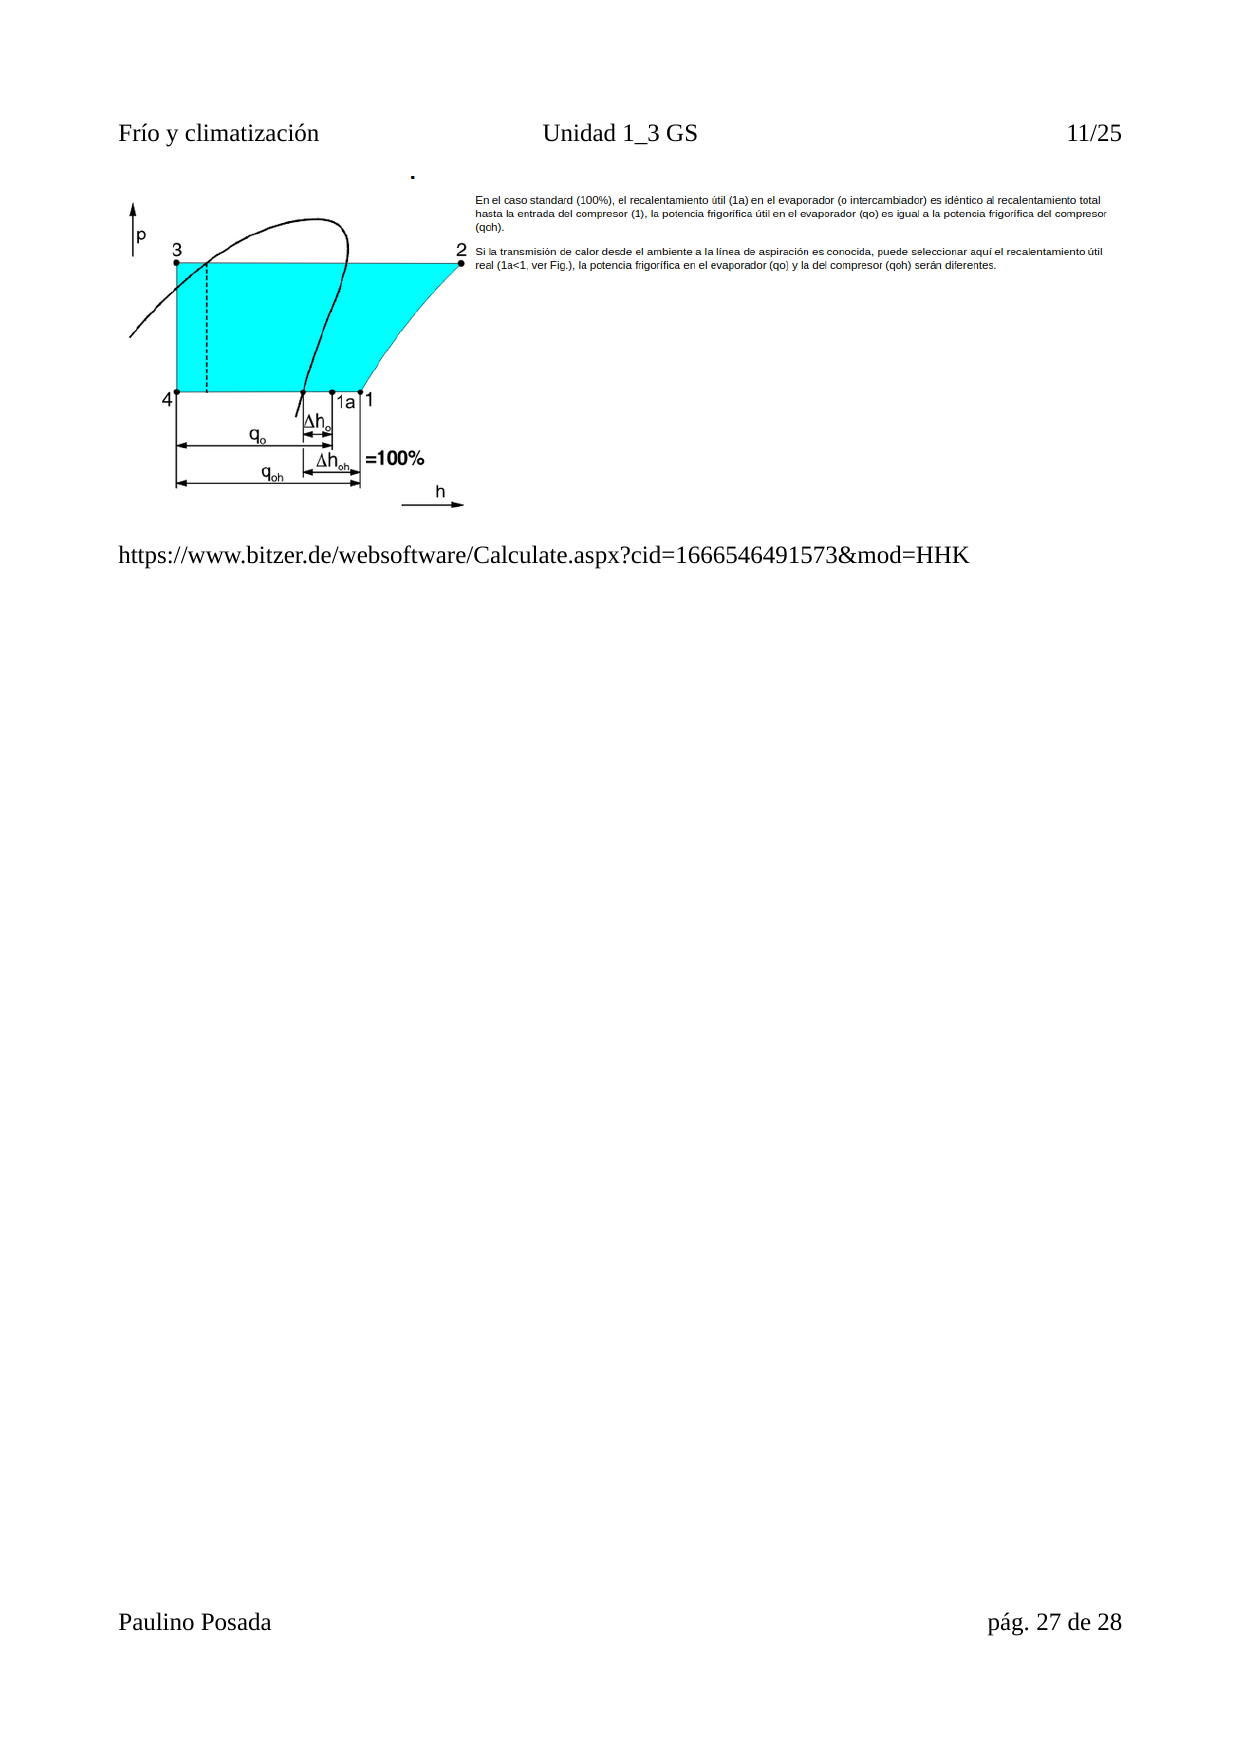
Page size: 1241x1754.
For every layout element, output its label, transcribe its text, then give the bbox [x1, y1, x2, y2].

text https://www.bitzer.de/websoftware/Calculate.aspx?cid=1666546491573&mod=HHK [118, 527, 1122, 569]
picture [118, 176, 1123, 527]
